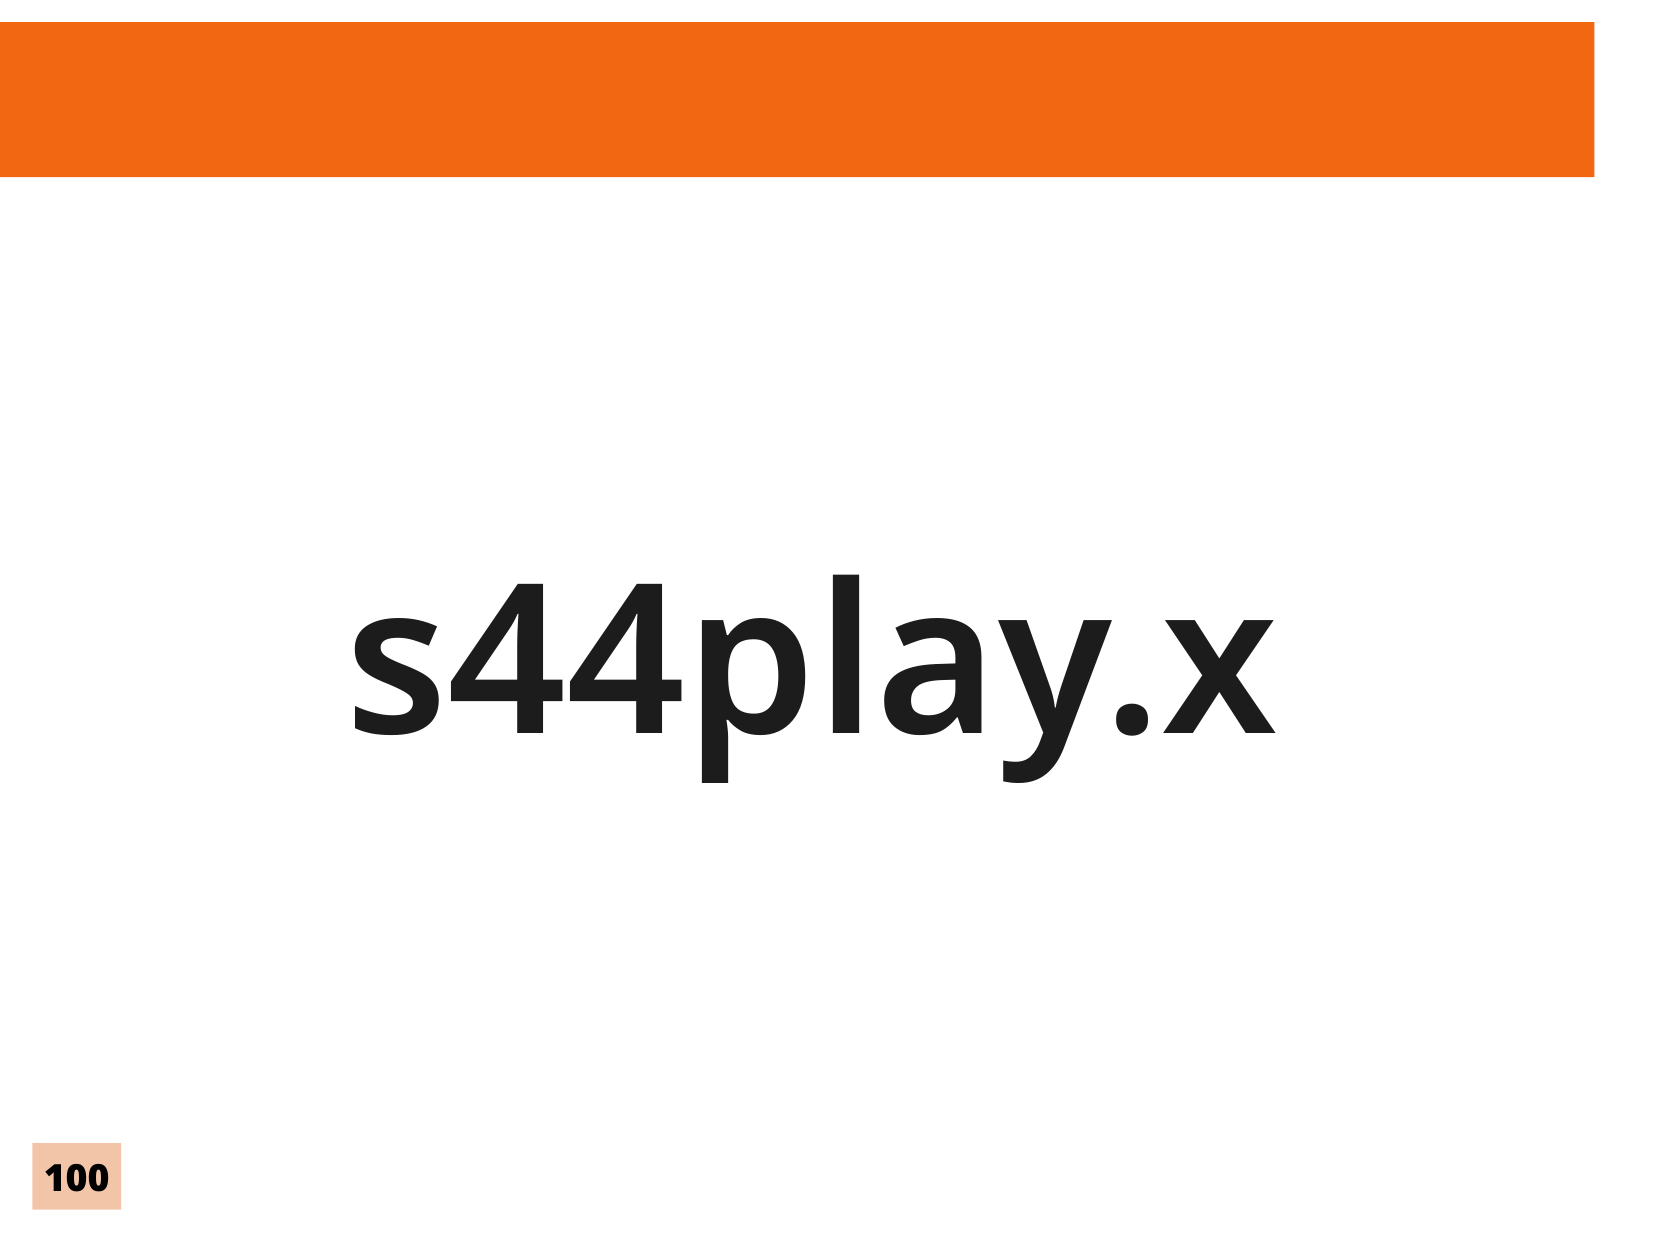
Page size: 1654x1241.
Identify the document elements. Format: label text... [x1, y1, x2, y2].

list s44play.x [59, 201, 1565, 1105]
